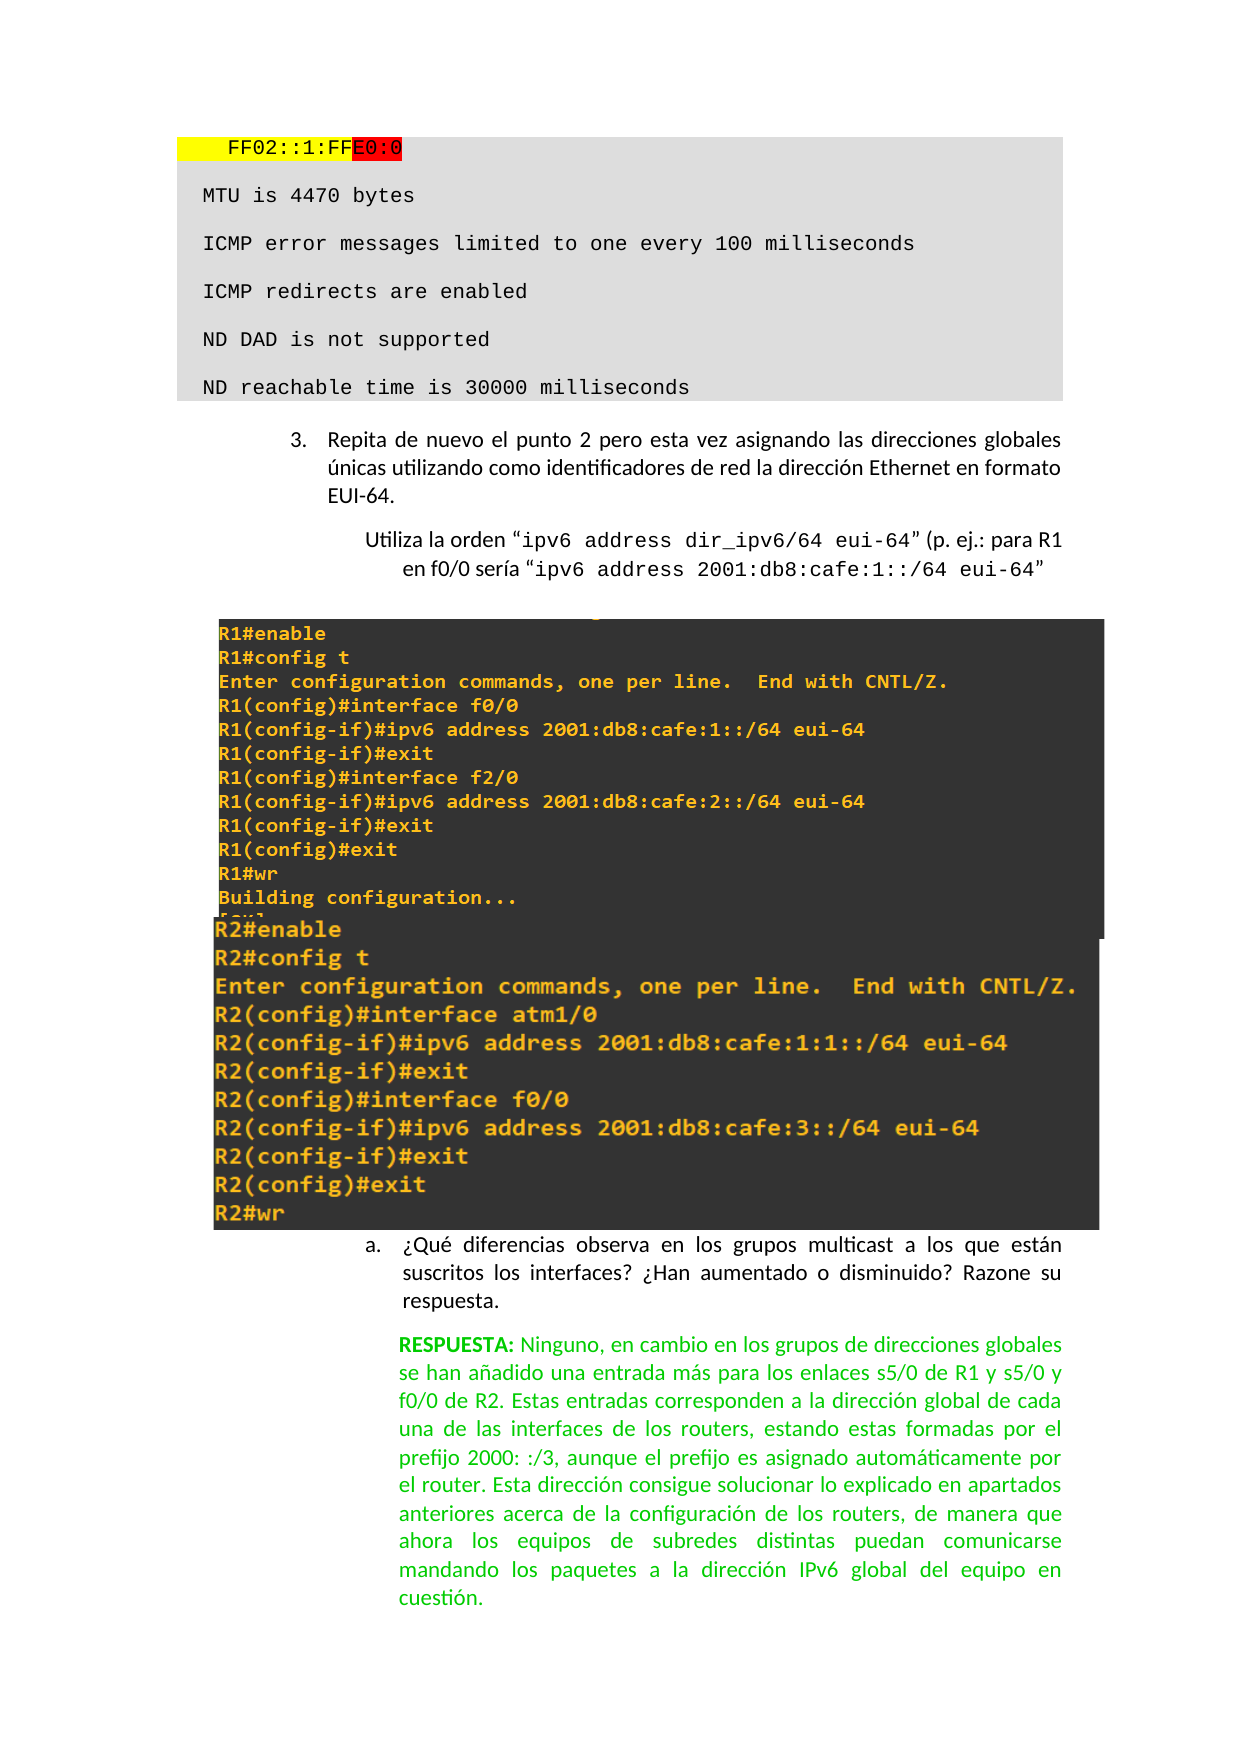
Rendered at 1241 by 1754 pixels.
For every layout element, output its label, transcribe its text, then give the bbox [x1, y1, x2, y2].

text ICMP redirects are enabled [177, 281, 1063, 305]
text MTU is 4470 bytes [177, 185, 1063, 209]
list ¿Qué diferencias observa en los grupos multicast a los que están suscritos los interfaces? ¿Han aumentado o disminuido? Razone su respuesta. [365, 1230, 1063, 1314]
text ND DAD is not supported [177, 329, 1063, 353]
list RESPUESTA: Ninguno, en cambio en los grupos de direcciones globales se han añadido una entrada más para los enlaces s5/0 de R1 y s5/0 y f0/0 de R2. Estas entradas corresponden a la dirección global de cada una de las interfaces de los routers, estando estas formadas por el prefijo 2000: :/3, aunque el prefijo es asignado automáticamente por el router. Esta dirección consigue solucionar lo explicado en apartados anteriores acerca de la configuración de los routers, de manera que ahora los equipos de subredes distintas puedan comunicarse mandando los paquetes a la dirección IPv6 global del equipo en cuestión. [399, 1331, 1063, 1611]
text ND reachable time is 30000 milliseconds [177, 377, 1063, 401]
text FF02::1:FFE0:0 [177, 137, 1063, 161]
list Repita de nuevo el punto 2 pero esta vez asignando las direcciones globales únicas utilizando como identificadores de red la dirección Ethernet en formato EUI-64. [290, 425, 1063, 509]
text ICMP error messages limited to one every 100 milliseconds [177, 233, 1063, 257]
list Utiliza la orden “ipv6 address dir_ipv6/64 eui-64” (p. ej.: para R1 en f0/0 sería “ipv6 address 2001:db8:cafe:1::/64 eui-64” [365, 526, 1063, 583]
